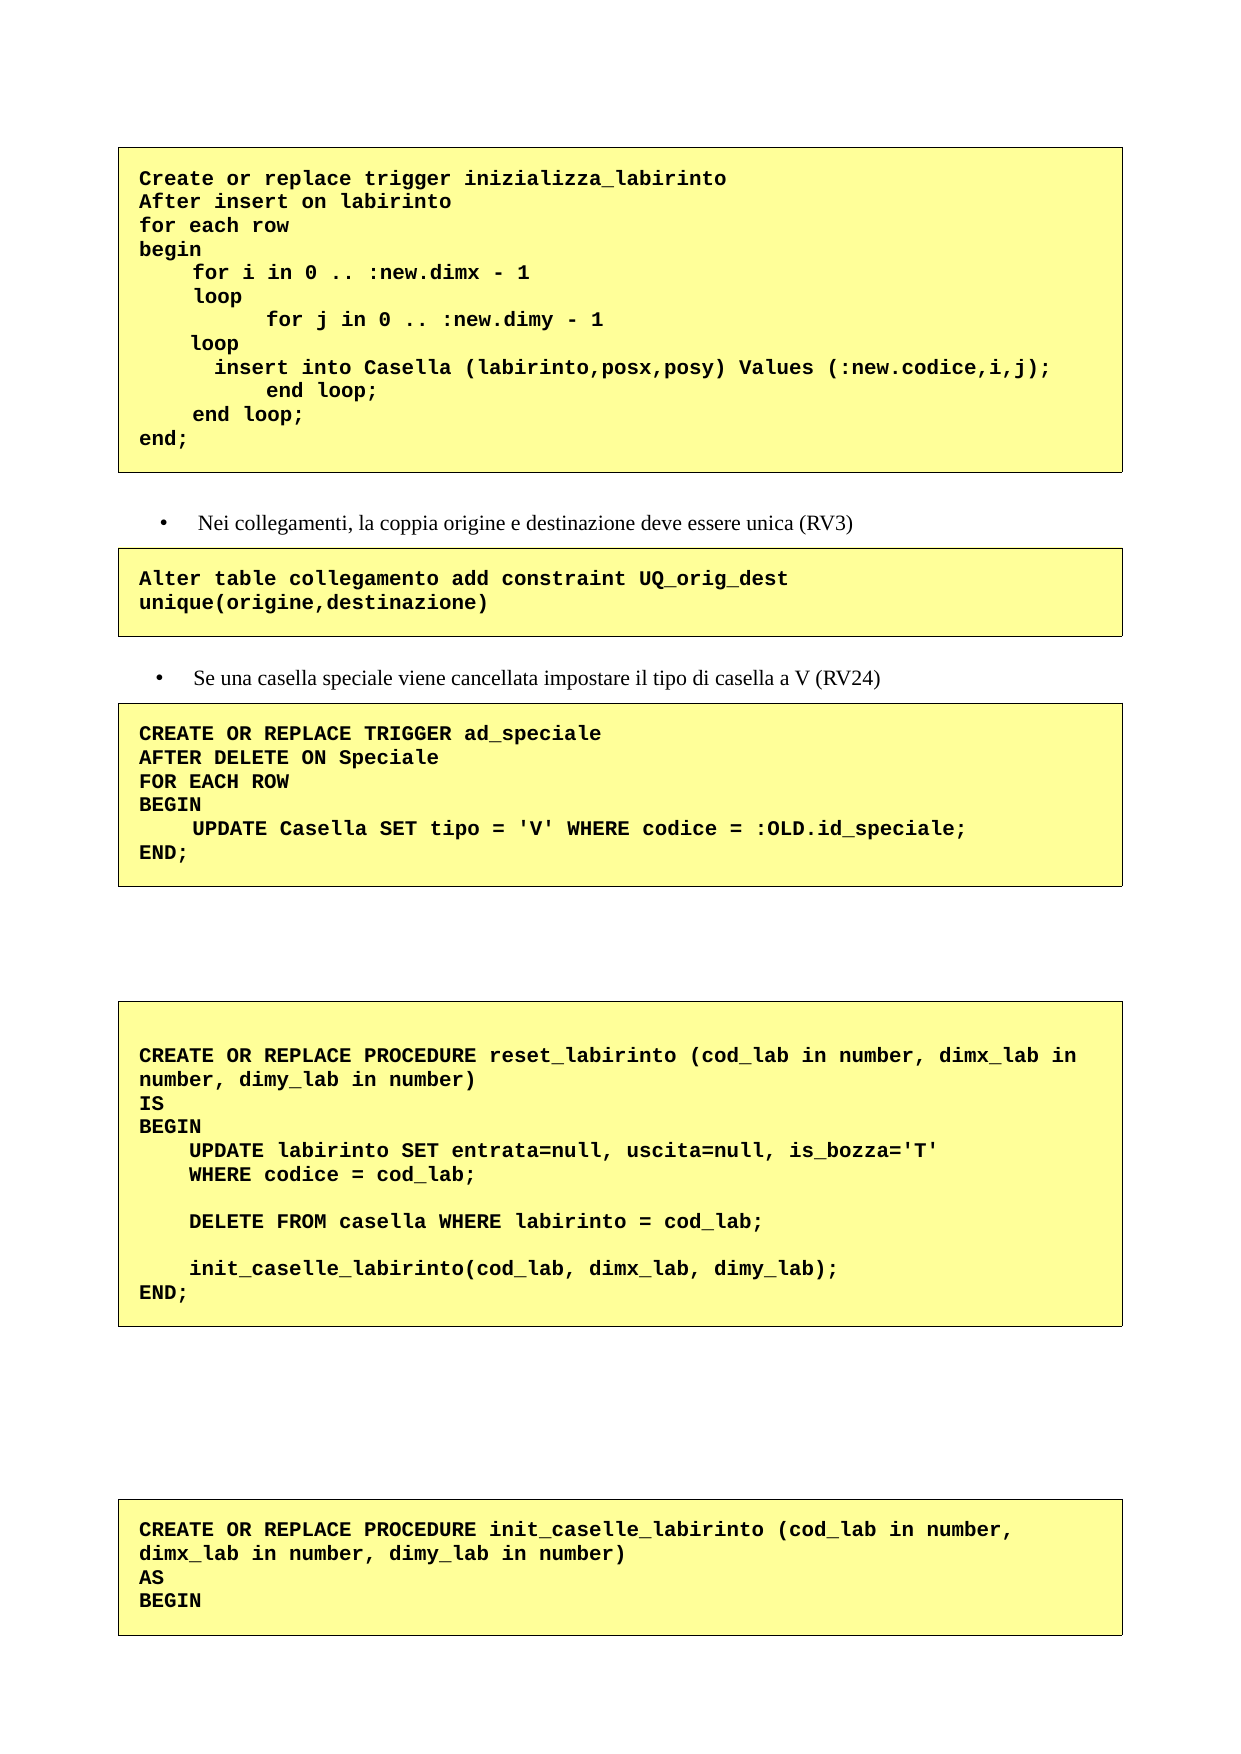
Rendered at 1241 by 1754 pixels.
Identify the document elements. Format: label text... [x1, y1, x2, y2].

list Se una casella speciale viene cancellata impostare il tipo di casella a V (RV24) [156, 665, 1122, 690]
text Create or replace trigger inizializza_labirinto After insert on labirinto for each row begin for i in 0 .. :new.dimx - 1 loop for j in 0 .. :new.dimy - 1 loop insert into Casella (labirinto,posx,posy) Values (:new.codice,i,j); end loop; end loop; end; [119, 148, 1122, 472]
list Nei collegamenti, la coppia origine e destinazione deve essere unica (RV3) [160, 510, 1122, 535]
text CREATE OR REPLACE PROCEDURE reset_labirinto (cod_lab in number, dimx_lab in number, dimy_lab in number) IS BEGIN UPDATE labirinto SET entrata=null, uscita=null, is_bozza='T' WHERE codice = cod_lab; DELETE FROM casella WHERE labirinto = cod_lab; init_caselle_labirinto(cod_lab, dimx_lab, dimy_lab); END; [119, 1025, 1122, 1326]
text Alter table collegamento add constraint UQ_orig_dest unique(origine,destinazione) [119, 549, 1122, 636]
text CREATE OR REPLACE PROCEDURE init_caselle_labirinto (cod_lab in number, dimx_lab in number, dimy_lab in number) AS BEGIN [119, 1500, 1122, 1635]
text CREATE OR REPLACE TRIGGER ad_speciale AFTER DELETE ON Speciale FOR EACH ROW BEGIN UPDATE Casella SET tipo = 'V' WHERE codice = :OLD.id_speciale; END; [119, 704, 1122, 886]
